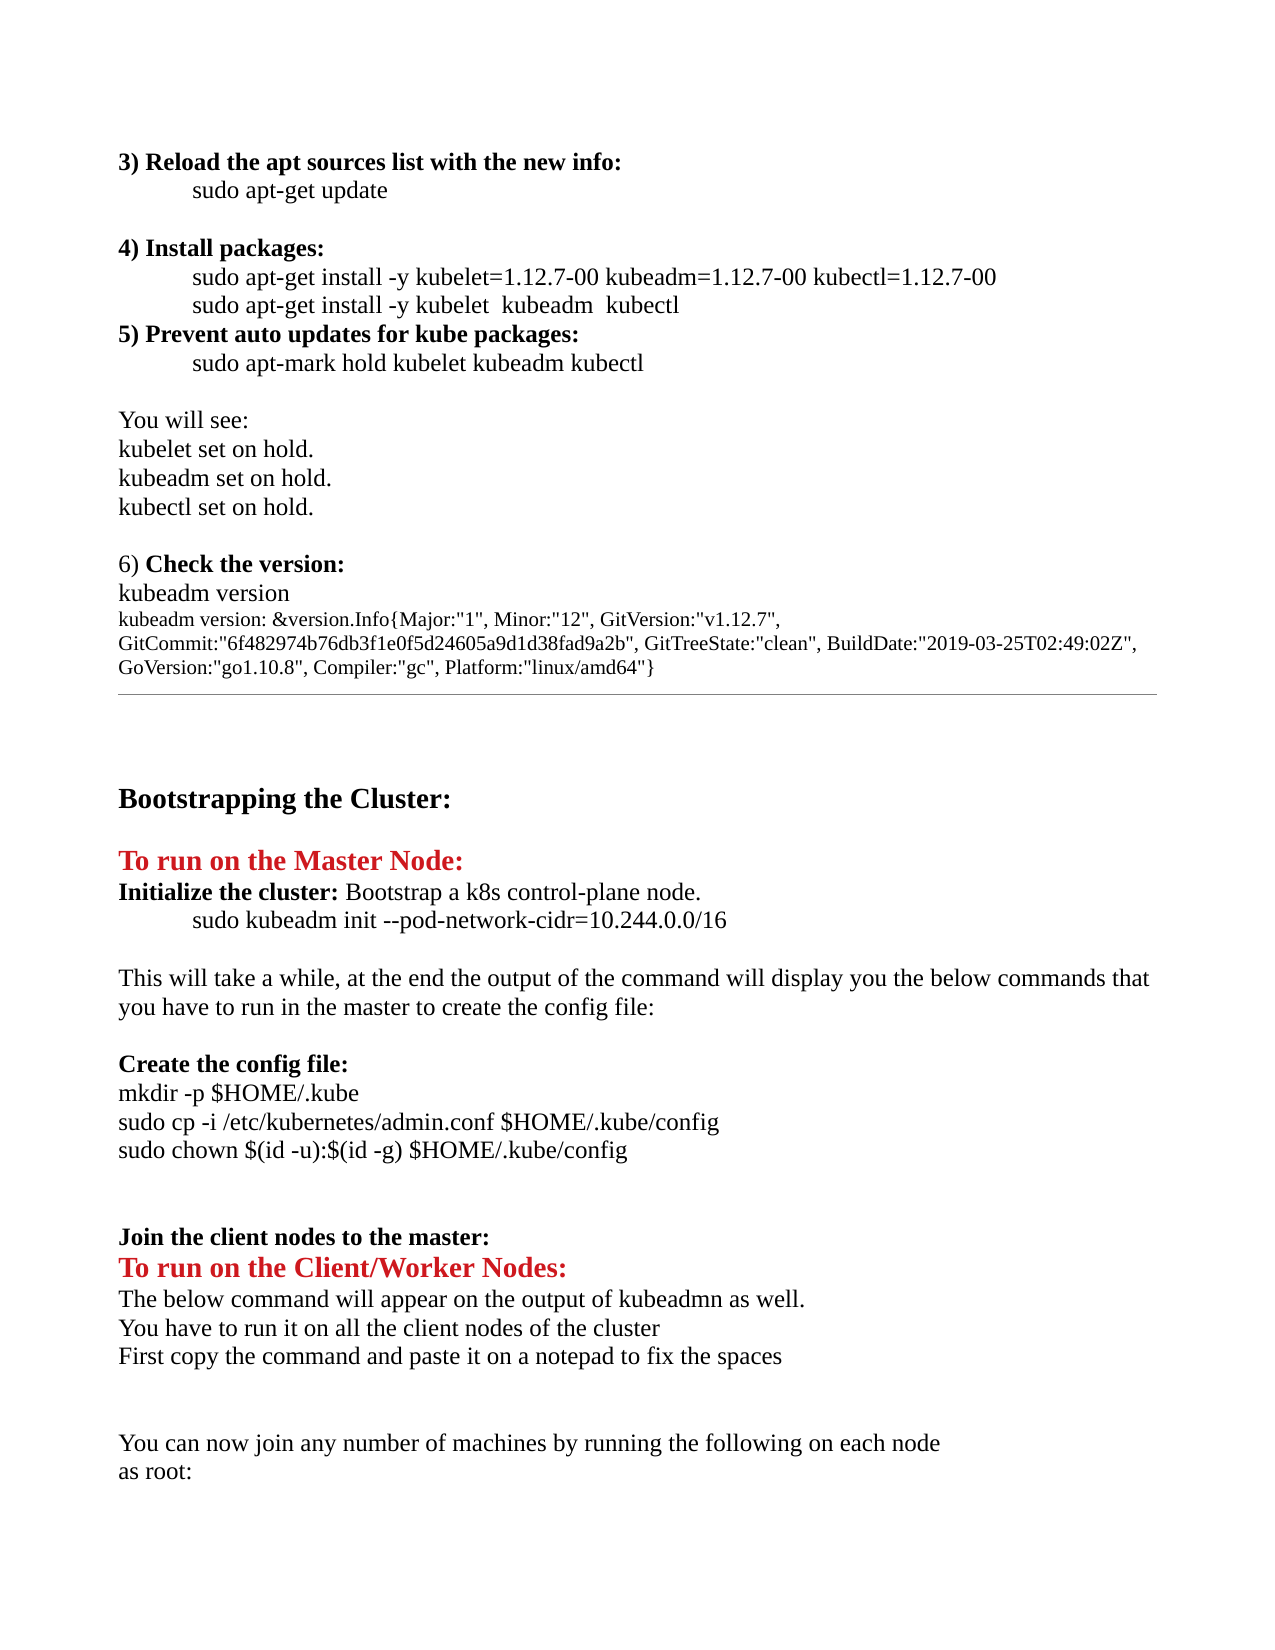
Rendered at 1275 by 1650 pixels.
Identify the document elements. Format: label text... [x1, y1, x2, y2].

text 6) Check the version: [118, 549, 1157, 578]
text sudo apt-get update [118, 176, 1157, 204]
text To run on the Master Node: [118, 843, 1157, 877]
text This will take a while, at the end the output of the command will display you the below commands that you have to run in the master to create the config file: [118, 963, 1157, 1020]
text kubeadm version [118, 578, 1157, 607]
text Create the config file: [118, 1049, 1157, 1078]
text sudo chown $(id -u):$(id -g) $HOME/.kube/config [118, 1135, 1157, 1164]
text sudo apt-mark hold kubelet kubeadm kubectl [118, 348, 1157, 377]
text 5) Prevent auto updates for kube packages: [118, 319, 1157, 348]
text sudo kubeadm init --pod-network-cidr=10.244.0.0/16 [118, 905, 1157, 934]
text First copy the command and paste it on a notepad to fix the spaces [118, 1341, 1157, 1370]
text kubeadm version: &version.Info{Major:"1", Minor:"12", GitVersion:"v1.12.7", GitCommit:"6f482974b76db3f1e0f5d24605a9d1d38fad9a2b", GitTreeState:"clean", BuildDate:"2019-03-25T02:49:02Z", GoVersion:"go1.10.8", Compiler:"gc", Platform:"linux/amd64"} [118, 607, 1157, 679]
text You will see: [118, 406, 1157, 434]
text The below command will appear on the output of kubeadmn as well. [118, 1284, 1157, 1313]
text 4) Install packages: [118, 233, 1157, 262]
text kubelet set on hold. [118, 434, 1157, 463]
text 3) Reload the apt sources list with the new info: [118, 147, 1157, 176]
text mkdir -p $HOME/.kube [118, 1078, 1157, 1107]
text kubectl set on hold. [118, 492, 1157, 521]
text Join the client nodes to the master: [118, 1222, 1157, 1250]
text To run on the Client/Worker Nodes: [118, 1250, 1157, 1284]
text You can now join any number of machines by running the following on each node [118, 1428, 1157, 1456]
text as root: [118, 1456, 1157, 1485]
text sudo apt-get install -y kubelet=1.12.7-00 kubeadm=1.12.7-00 kubectl=1.12.7-00 [118, 262, 1157, 291]
text kubeadm set on hold. [118, 463, 1157, 492]
text Bootstrapping the Cluster: [118, 781, 1157, 814]
text sudo apt-get install -y kubelet kubeadm kubectl [118, 291, 1157, 319]
text Initialize the cluster: Bootstrap a k8s control-plane node. [118, 877, 1157, 905]
text You have to run it on all the client nodes of the cluster [118, 1313, 1157, 1341]
text sudo cp -i /etc/kubernetes/admin.conf $HOME/.kube/config [118, 1107, 1157, 1135]
